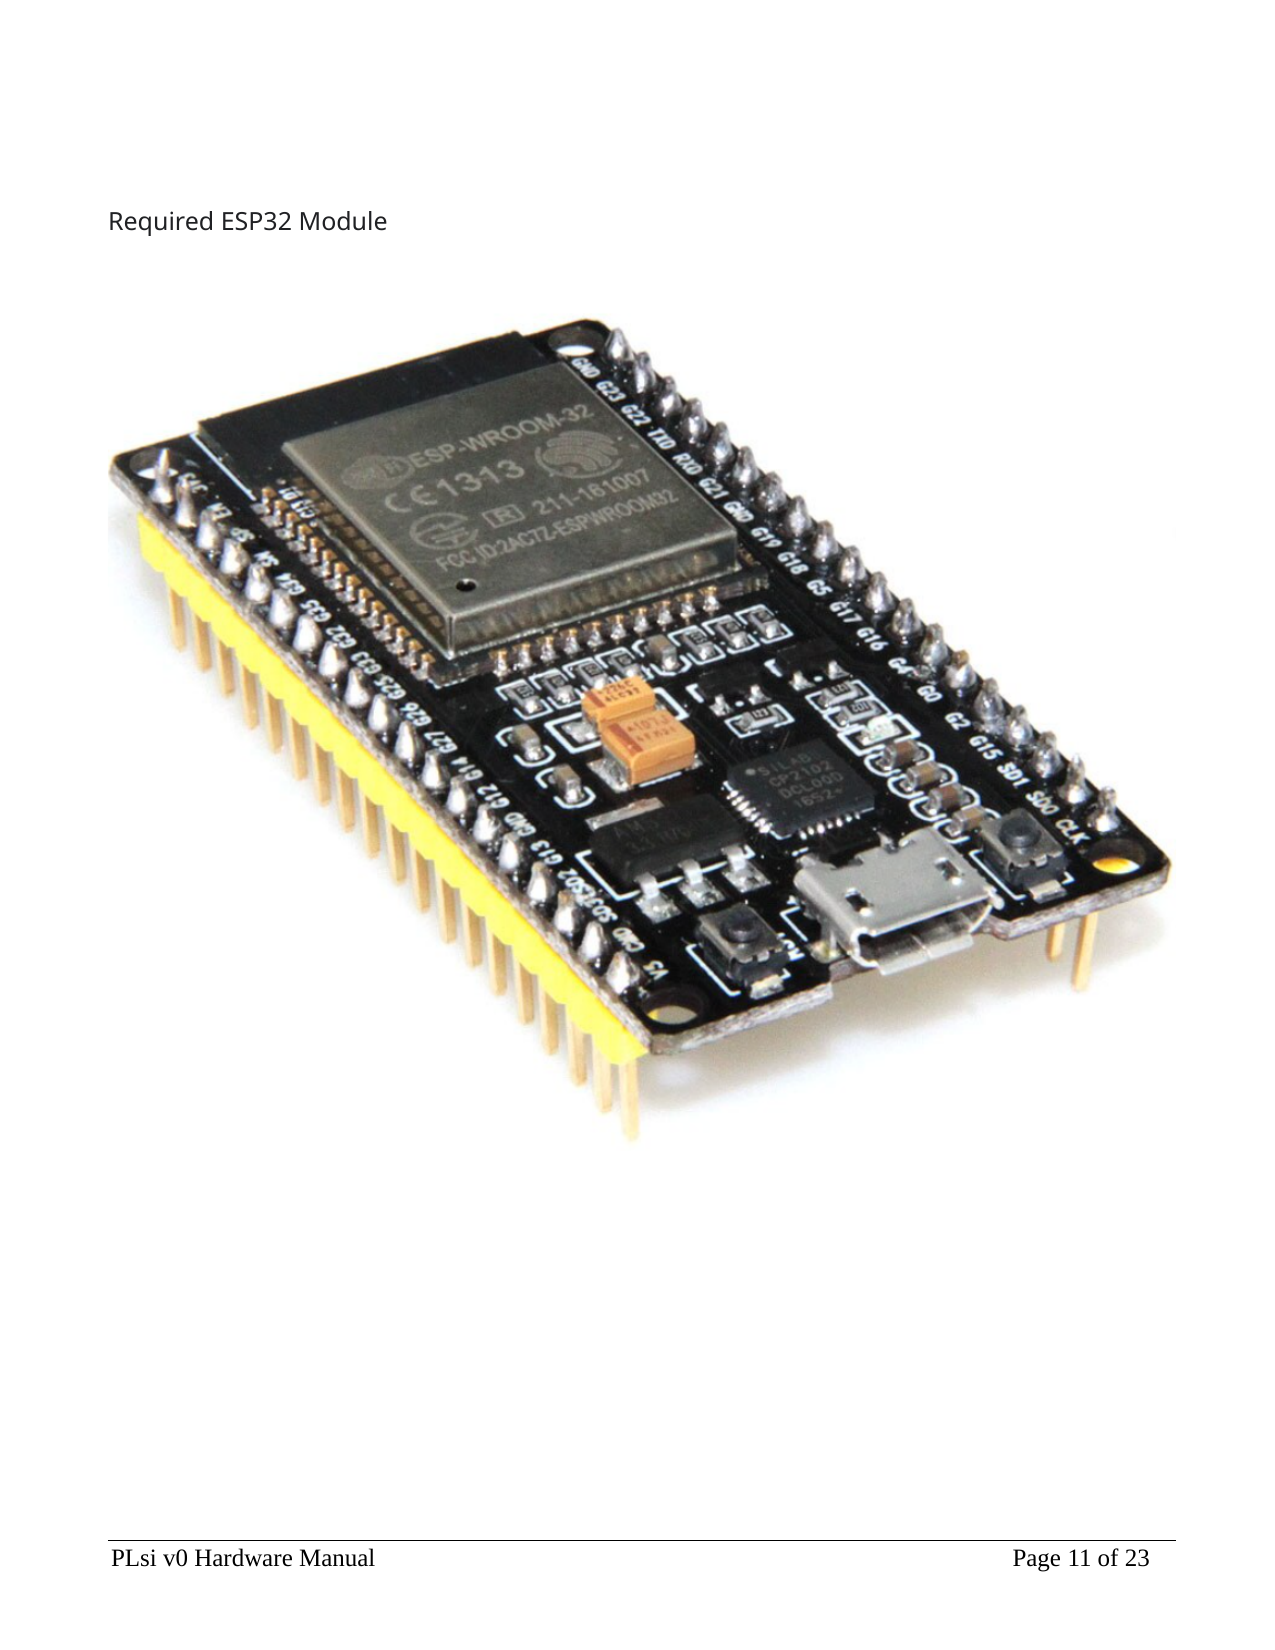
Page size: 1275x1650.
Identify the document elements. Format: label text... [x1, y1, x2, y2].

picture [107, 311, 1177, 1151]
text Required ESP32 Module [108, 204, 1176, 238]
